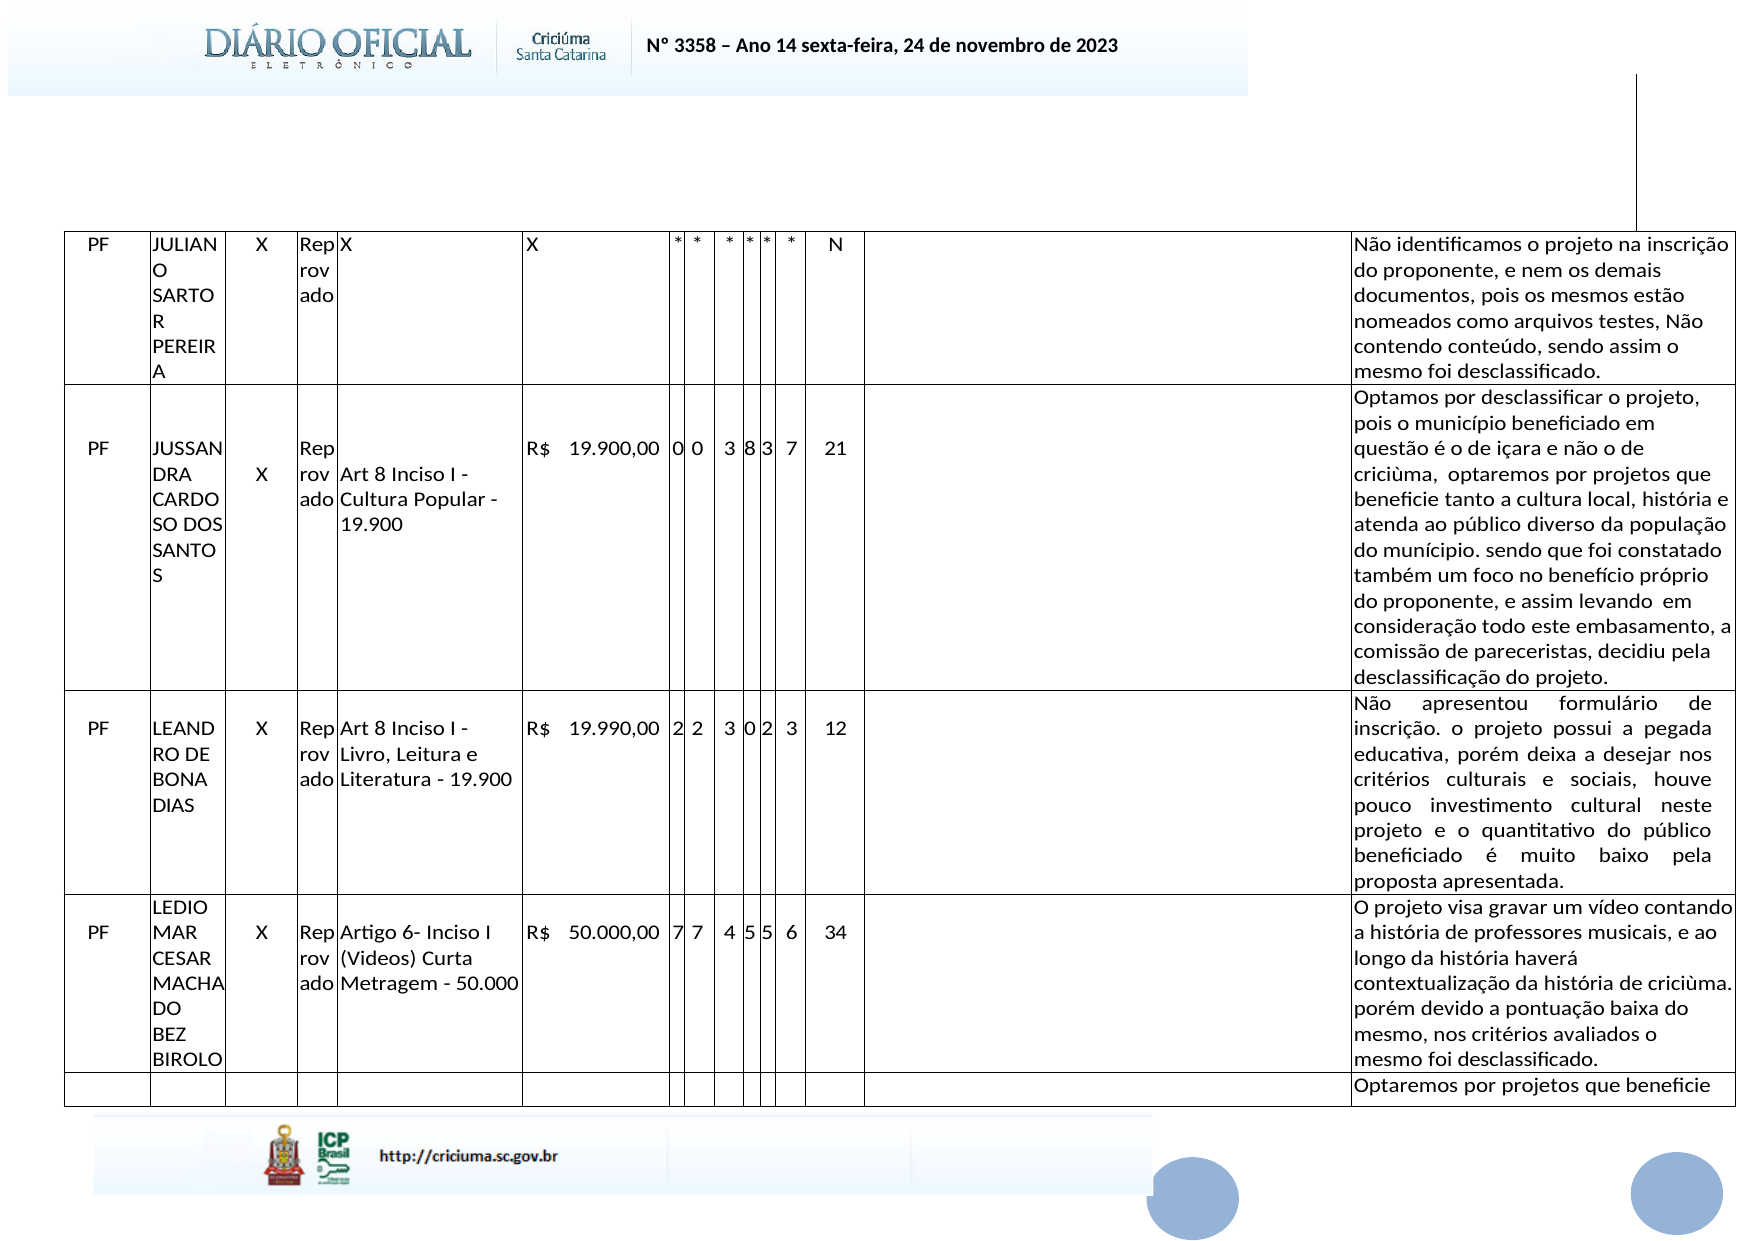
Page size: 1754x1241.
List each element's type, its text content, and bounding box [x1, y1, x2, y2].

table_cell X [226, 691, 297, 893]
table_cell X [226, 895, 297, 1072]
table_cell 0 [744, 691, 760, 893]
table_cell PF [65, 895, 150, 1072]
table_cell 0 [685, 385, 714, 689]
table_cell 4 [715, 895, 743, 1072]
table_cell N [806, 232, 864, 384]
table_cell LEANDRO DE BONA DIAS [151, 691, 225, 893]
table_cell PF [65, 691, 150, 893]
table_cell 3 [715, 691, 743, 893]
table_cell [685, 1073, 714, 1106]
table_cell Reprovado [298, 385, 337, 689]
table_cell [715, 1073, 743, 1106]
table_cell PF [65, 385, 150, 689]
table_cell * [715, 232, 743, 384]
table_cell [670, 1073, 684, 1106]
table_cell Reprovado [298, 232, 337, 384]
table_cell [151, 1073, 225, 1106]
table_cell * [685, 232, 714, 384]
table_cell 5 [761, 895, 775, 1072]
table_cell 6 [776, 895, 805, 1072]
table_cell X [523, 232, 669, 384]
table_cell JULIANO SARTOR PEREIRA [151, 232, 225, 384]
table_cell [523, 1073, 669, 1106]
table_cell [865, 385, 1351, 689]
table_cell 8 [744, 385, 760, 689]
table_cell [226, 1073, 297, 1106]
table_cell LEDIOMAR CESAR MACHADO BEZ BIROLO [151, 895, 225, 1072]
table_cell [744, 1073, 760, 1106]
table_cell 0 [670, 385, 684, 689]
table_cell [761, 1073, 775, 1106]
table_cell * [670, 232, 684, 384]
table_cell * [744, 232, 760, 384]
table_cell X [338, 232, 522, 384]
table_cell Optaremos por projetos que beneficie [1352, 1073, 1735, 1106]
table_cell [865, 1073, 1351, 1106]
table_cell Não identificamos o projeto na inscrição do proponente, e nem os demais documentos, pois os mesmos estão nomeados como arquivos testes, Não contendo conteúdo, sendo assim o mesmo foi desclassificado. [1352, 232, 1735, 384]
table_cell Art 8 Inciso I - Livro, Leitura e Literatura - 19.900 [338, 691, 522, 893]
table_cell 12 [806, 691, 864, 893]
table_cell * [776, 232, 805, 384]
table_cell Reprovado [298, 691, 337, 893]
table_cell 3 [715, 385, 743, 689]
table_cell R$ 19.900,00 [523, 385, 669, 689]
table_cell Art 8 Inciso I - Cultura Popular - 19.900 [338, 385, 522, 689]
table_cell [806, 1073, 864, 1106]
table_cell Optamos por desclassificar o projeto, pois o município beneficiado em questão é o de içara e não o de criciùma, optaremos por projetos que beneficie tanto a cultura local, história e atenda ao público diverso da população do munícipio. sendo que foi constatado também um foco no benefício próprio do proponente, e assim levando em consideração todo este embasamento, a comissão de pareceristas, decidiu pela desclassificação do projeto. [1352, 385, 1735, 689]
table_cell 7 [776, 385, 805, 689]
table_cell 5 [744, 895, 760, 1072]
table_cell 2 [685, 691, 714, 893]
table_cell [298, 1073, 337, 1106]
table_cell [865, 895, 1351, 1072]
table_cell 7 [670, 895, 684, 1072]
table_cell 3 [761, 385, 775, 689]
table_cell 3 [776, 691, 805, 893]
table_cell [338, 1073, 522, 1106]
table_cell Não apresentou formulário de inscrição. o projeto possui a pegada educativa, porém deixa a desejar nos critérios culturais e sociais, houve pouco investimento cultural neste projeto e o quantitativo do público beneficiado é muito baixo pela proposta apresentada. [1352, 691, 1735, 893]
table_cell X [226, 385, 297, 689]
table_cell X [226, 232, 297, 384]
table_cell JUSSANDRA CARDOSO DOS SANTOS [151, 385, 225, 689]
table_cell PF [65, 232, 150, 384]
table_cell [776, 1073, 805, 1106]
table_cell 2 [670, 691, 684, 893]
table_cell O projeto visa gravar um vídeo contando a história de professores musicais, e ao longo da história haverá contextualização da história de criciùma. porém devido a pontuação baixa do mesmo, nos critérios avaliados o mesmo foi desclassificado. [1352, 895, 1735, 1072]
table_cell Artigo 6- Inciso I (Videos) Curta Metragem - 50.000 [338, 895, 522, 1072]
table_cell 21 [806, 385, 864, 689]
table_cell [865, 691, 1351, 893]
table_cell Reprovado [298, 895, 337, 1072]
table_cell R$ 50.000,00 [523, 895, 669, 1072]
table_cell 34 [806, 895, 864, 1072]
table_cell R$ 19.990,00 [523, 691, 669, 893]
table_cell 2 [761, 691, 775, 893]
table_cell [865, 232, 1351, 384]
table_cell 7 [685, 895, 714, 1072]
table_cell [65, 1073, 150, 1106]
table_cell * [761, 232, 775, 384]
